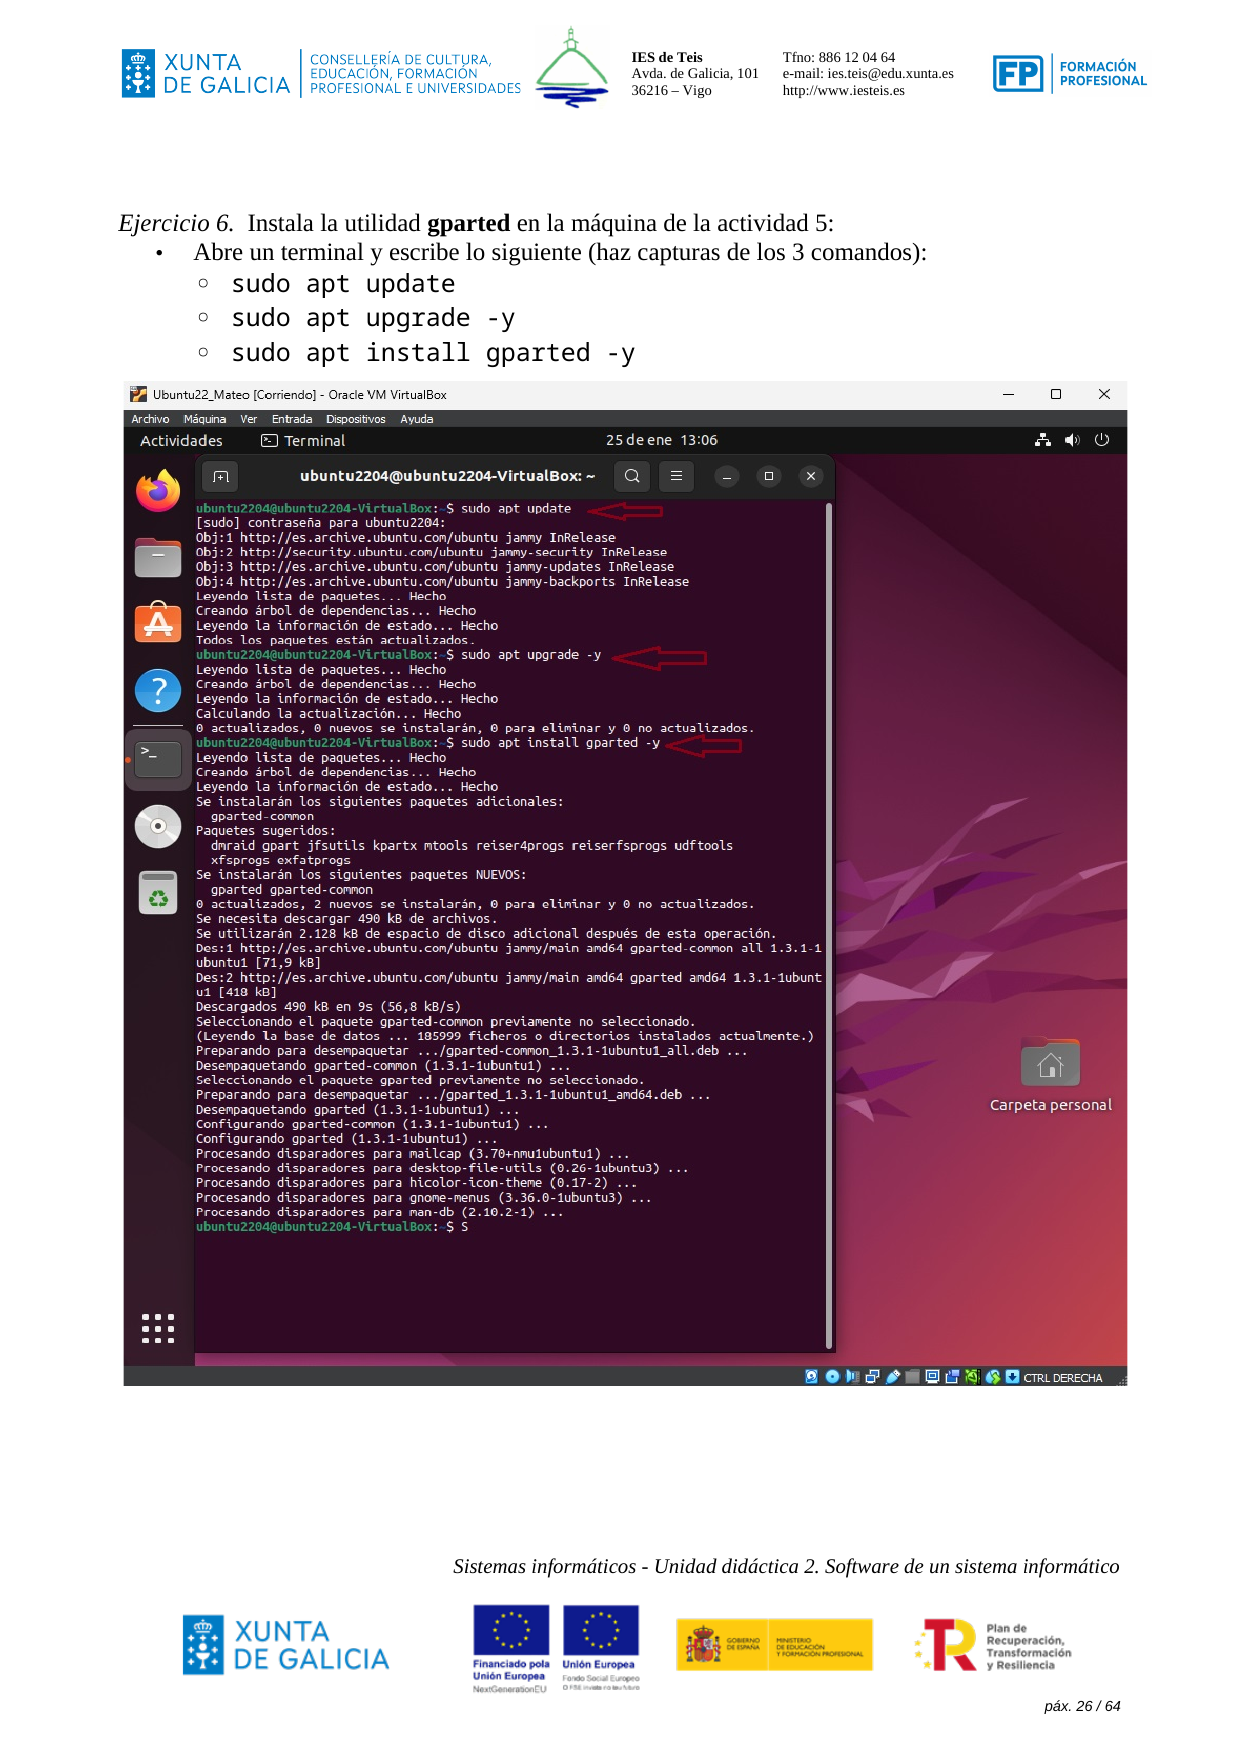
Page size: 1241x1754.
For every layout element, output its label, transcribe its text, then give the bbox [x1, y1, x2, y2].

picture [989, 50, 1153, 97]
list sudo apt install gparted -y [193, 334, 1122, 368]
picture [182, 1593, 1085, 1700]
list sudo apt upgrade -y [193, 300, 1122, 334]
picture [534, 25, 611, 110]
list Abre un terminal y escribe lo siguiente (haz capturas de los 3 comandos): [156, 237, 1122, 266]
list sudo apt update [193, 266, 1122, 300]
picture [123, 381, 1128, 1386]
text Ejercicio 6. Instala la utilidad gparted en la máquina de la actividad 5: [118, 208, 1122, 237]
picture [121, 49, 521, 98]
